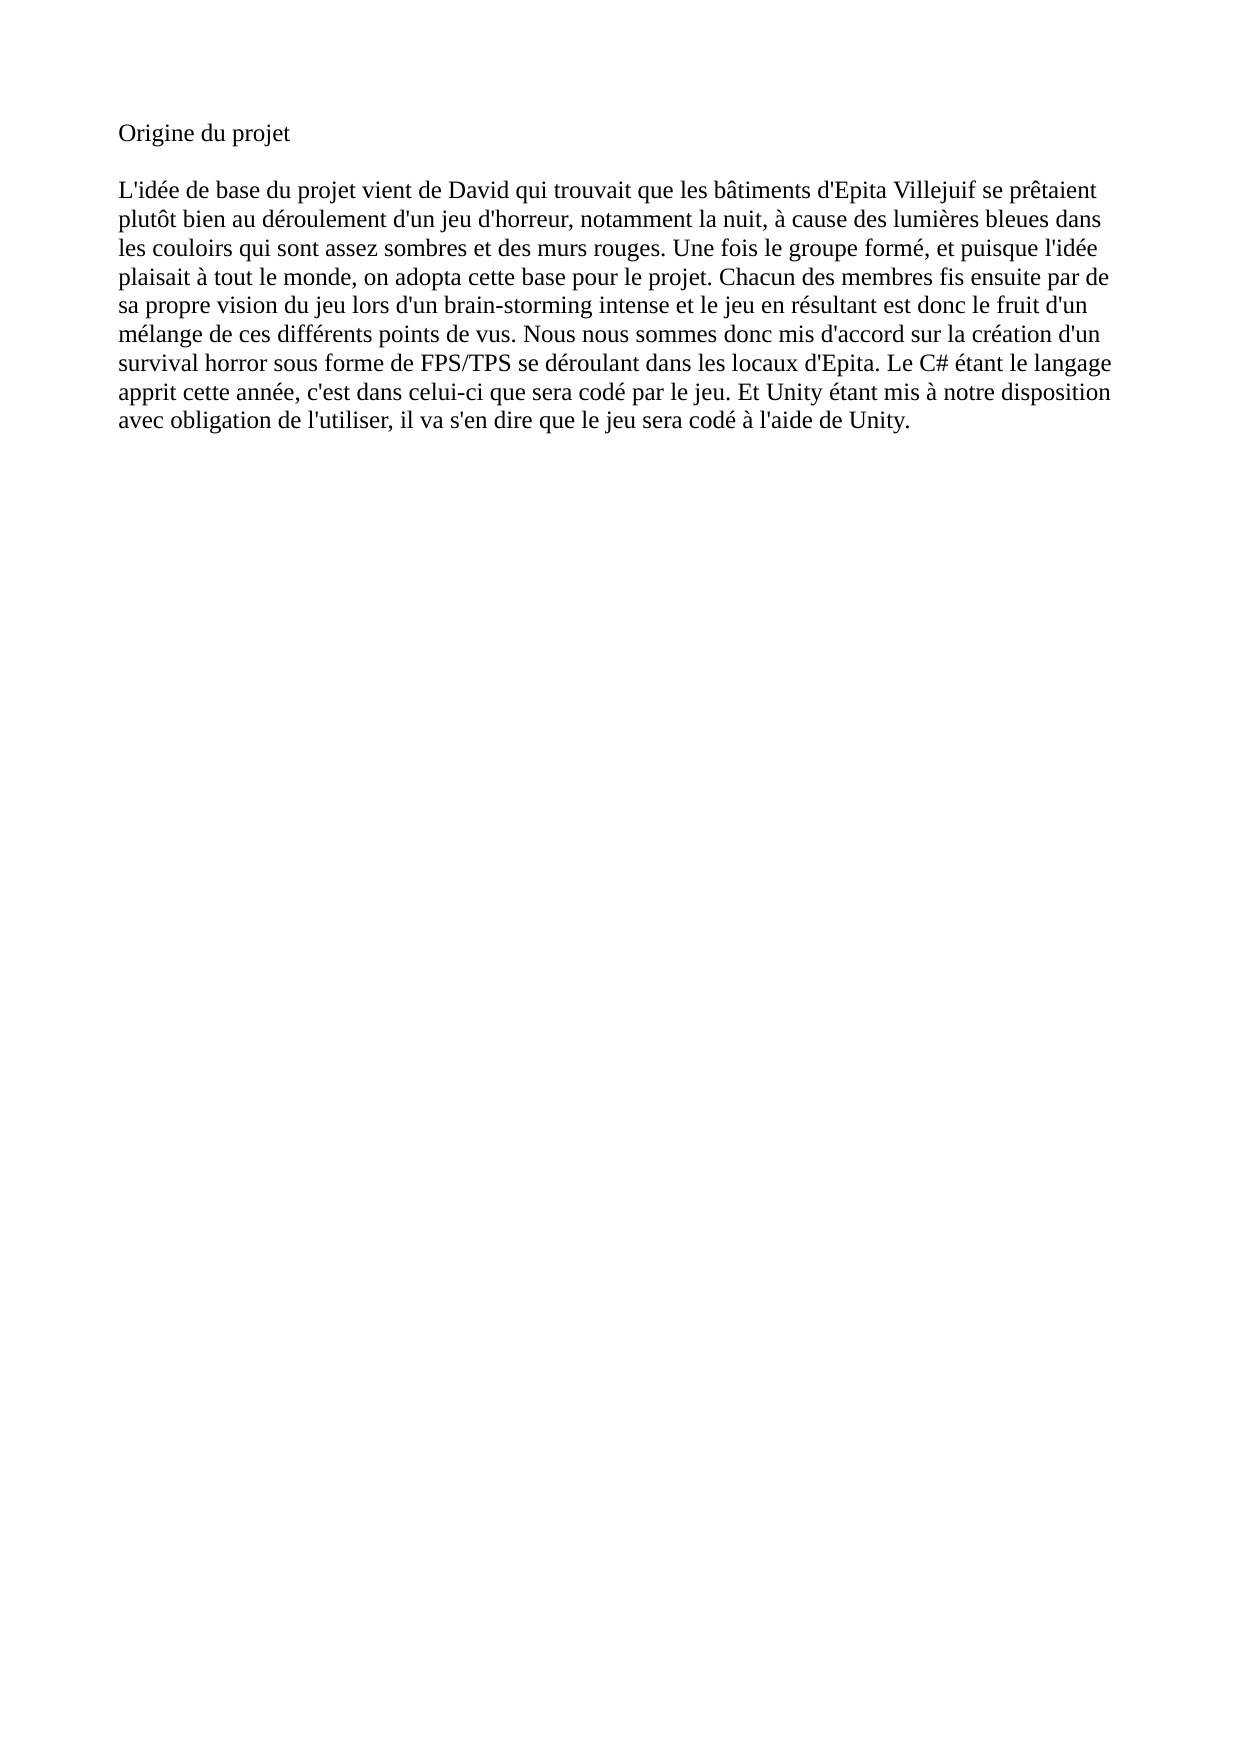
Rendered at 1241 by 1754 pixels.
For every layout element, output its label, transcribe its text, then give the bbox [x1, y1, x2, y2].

text L'idée de base du projet vient de David qui trouvait que les bâtiments d'Epita Villejuif se prêtaient plutôt bien au déroulement d'un jeu d'horreur, notamment la nuit, à cause des lumières bleues dans les couloirs qui sont assez sombres et des murs rouges. Une fois le groupe formé, et puisque l'idée plaisait à tout le monde, on adopta cette base pour le projet. Chacun des membres fis ensuite par de sa propre vision du jeu lors d'un brain-storming intense et le jeu en résultant est donc le fruit d'un mélange de ces différents points de vus. Nous nous sommes donc mis d'accord sur la création d'un survival horror sous forme de FPS/TPS se déroulant dans les locaux d'Epita. Le C# étant le langage apprit cette année, c'est dans celui-ci que sera codé par le jeu. Et Unity étant mis à notre disposition avec obligation de l'utiliser, il va s'en dire que le jeu sera codé à l'aide de Unity. [118, 176, 1122, 434]
text Origine du projet [118, 118, 1122, 147]
